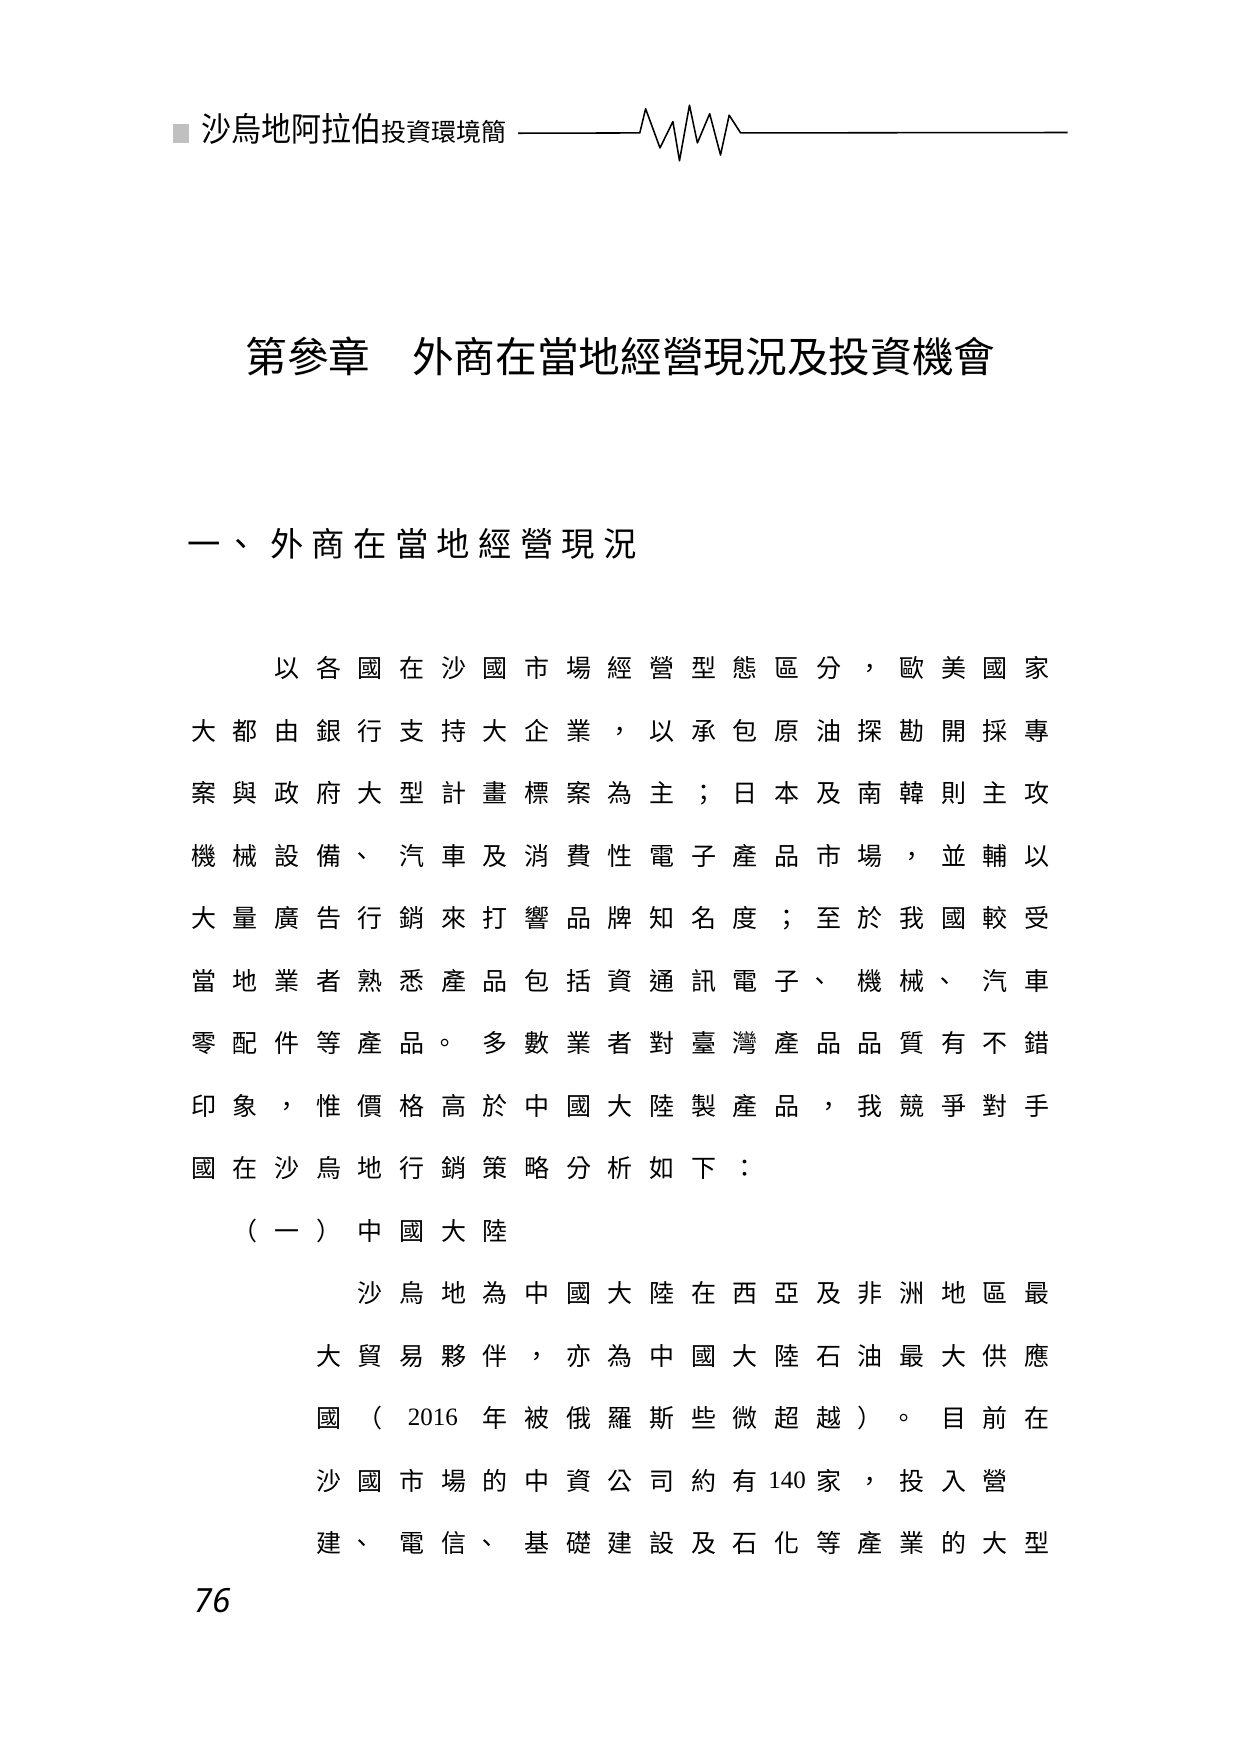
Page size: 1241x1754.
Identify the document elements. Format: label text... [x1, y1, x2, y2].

text （一）中國大陸 [207, 1188, 1058, 1250]
text 第參章 外商在當地經營現況及投資機會 [183, 313, 1058, 375]
text 一、外商在當地經營現況 [183, 500, 1058, 563]
text 以各國在沙國市場經營型態區分，歐美國家大都由銀行支持大企業，以承包原油探勘開採專案與政府大型計畫標案為主；日本及南韓則主攻機械設備、汽車及消費性電子產品市場，並輔以大量廣告行銷來打響品牌知名度；至於我國較受當地業者熟悉產品包括資通訊電子、機械、汽車零配件等產品。多數業者對臺灣產品品質有不錯印象，惟價格高於中國大陸製產品，我競爭對手國在沙烏地行銷策略分析如下： [183, 625, 1058, 1188]
text 沙烏地為中國大陸在西亞及非洲地區最大貿易夥伴，亦為中國大陸石油最大供應國（2016年被俄羅斯些微超越）。目前在沙國市場的中資公司約有140家，投入營建、電信、基礎建設及石化等產業的大型 [281, 1250, 1058, 1563]
